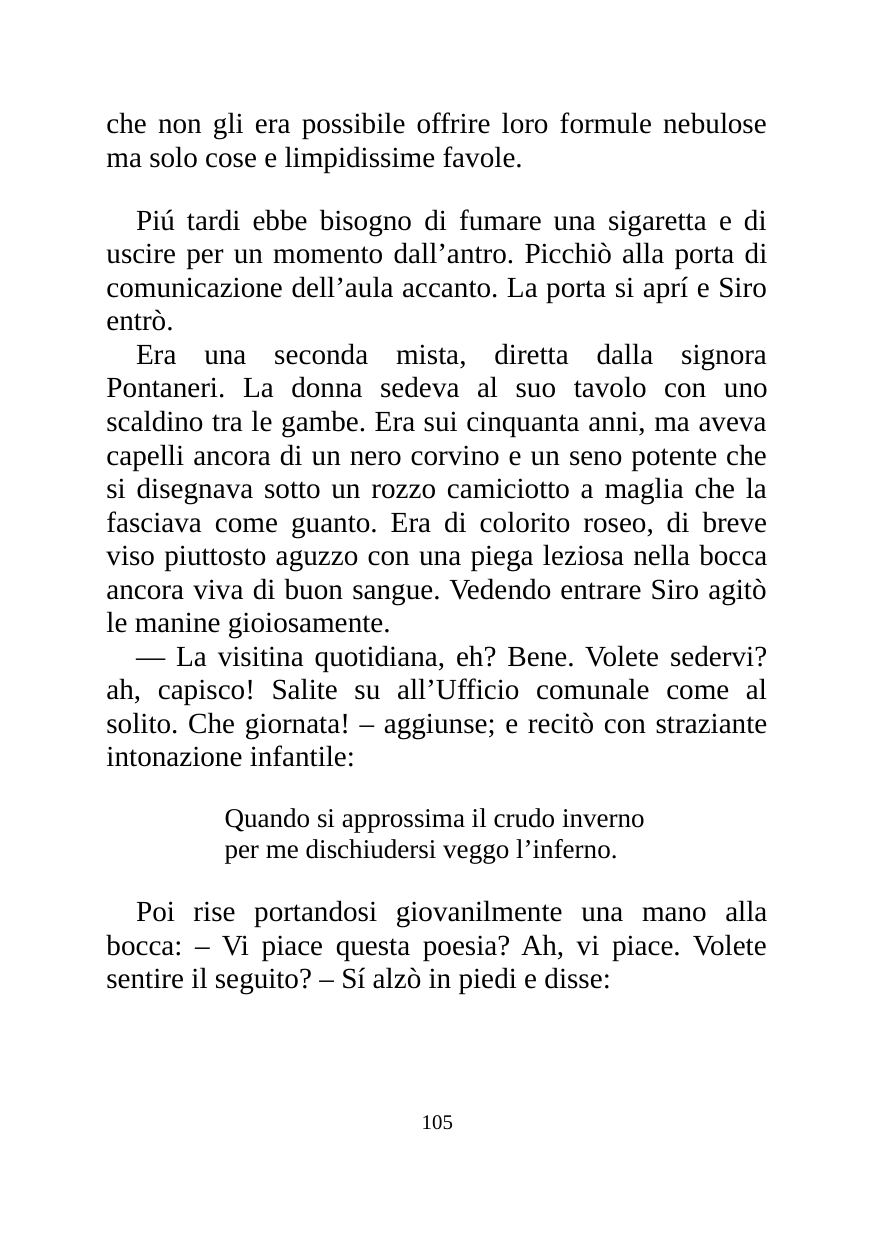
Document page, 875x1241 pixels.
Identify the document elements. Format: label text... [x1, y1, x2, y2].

text Poi rise portandosi giovanilmente una mano alla bocca: – Vi piace questa poesia? Ah, vi piace. Volete sentire il seguito? – Sí alzò in piedi e disse: [106, 894, 768, 995]
text Quando si approssima il crudo inverno per me dischiudersi veggo l’inferno. [224, 802, 768, 865]
text — La visitina quotidiana, eh? Bene. Volete sedervi? ah, capisco! Salite su all’Ufficio comunale come al solito. Che giornata! – aggiunse; e recitò con straziante intonazione infantile: [106, 639, 768, 773]
text Era una seconda mista, diretta dalla signora Pontaneri. La donna sedeva al suo tavolo con uno scaldino tra le gambe. Era sui cinquanta anni, ma aveva capelli ancora di un nero corvino e un seno potente che si disegnava sotto un rozzo camiciotto a maglia che la fasciava come guanto. Era di colorito roseo, di breve viso piuttosto aguzzo con una piega leziosa nella bocca ancora viva di buon sangue. Vedendo entrare Siro agitò le manine gioiosamente. [106, 337, 768, 639]
text Piú tardi ebbe bisogno di fumare una sigaretta e di uscire per un momento dall’antro. Picchiò alla porta di comunicazione dell’aula accanto. La porta si aprí e Siro entrò. [106, 203, 768, 337]
text che non gli era possibile offrire loro formule nebulose ma solo cose e limpidissime favole. [106, 106, 768, 173]
